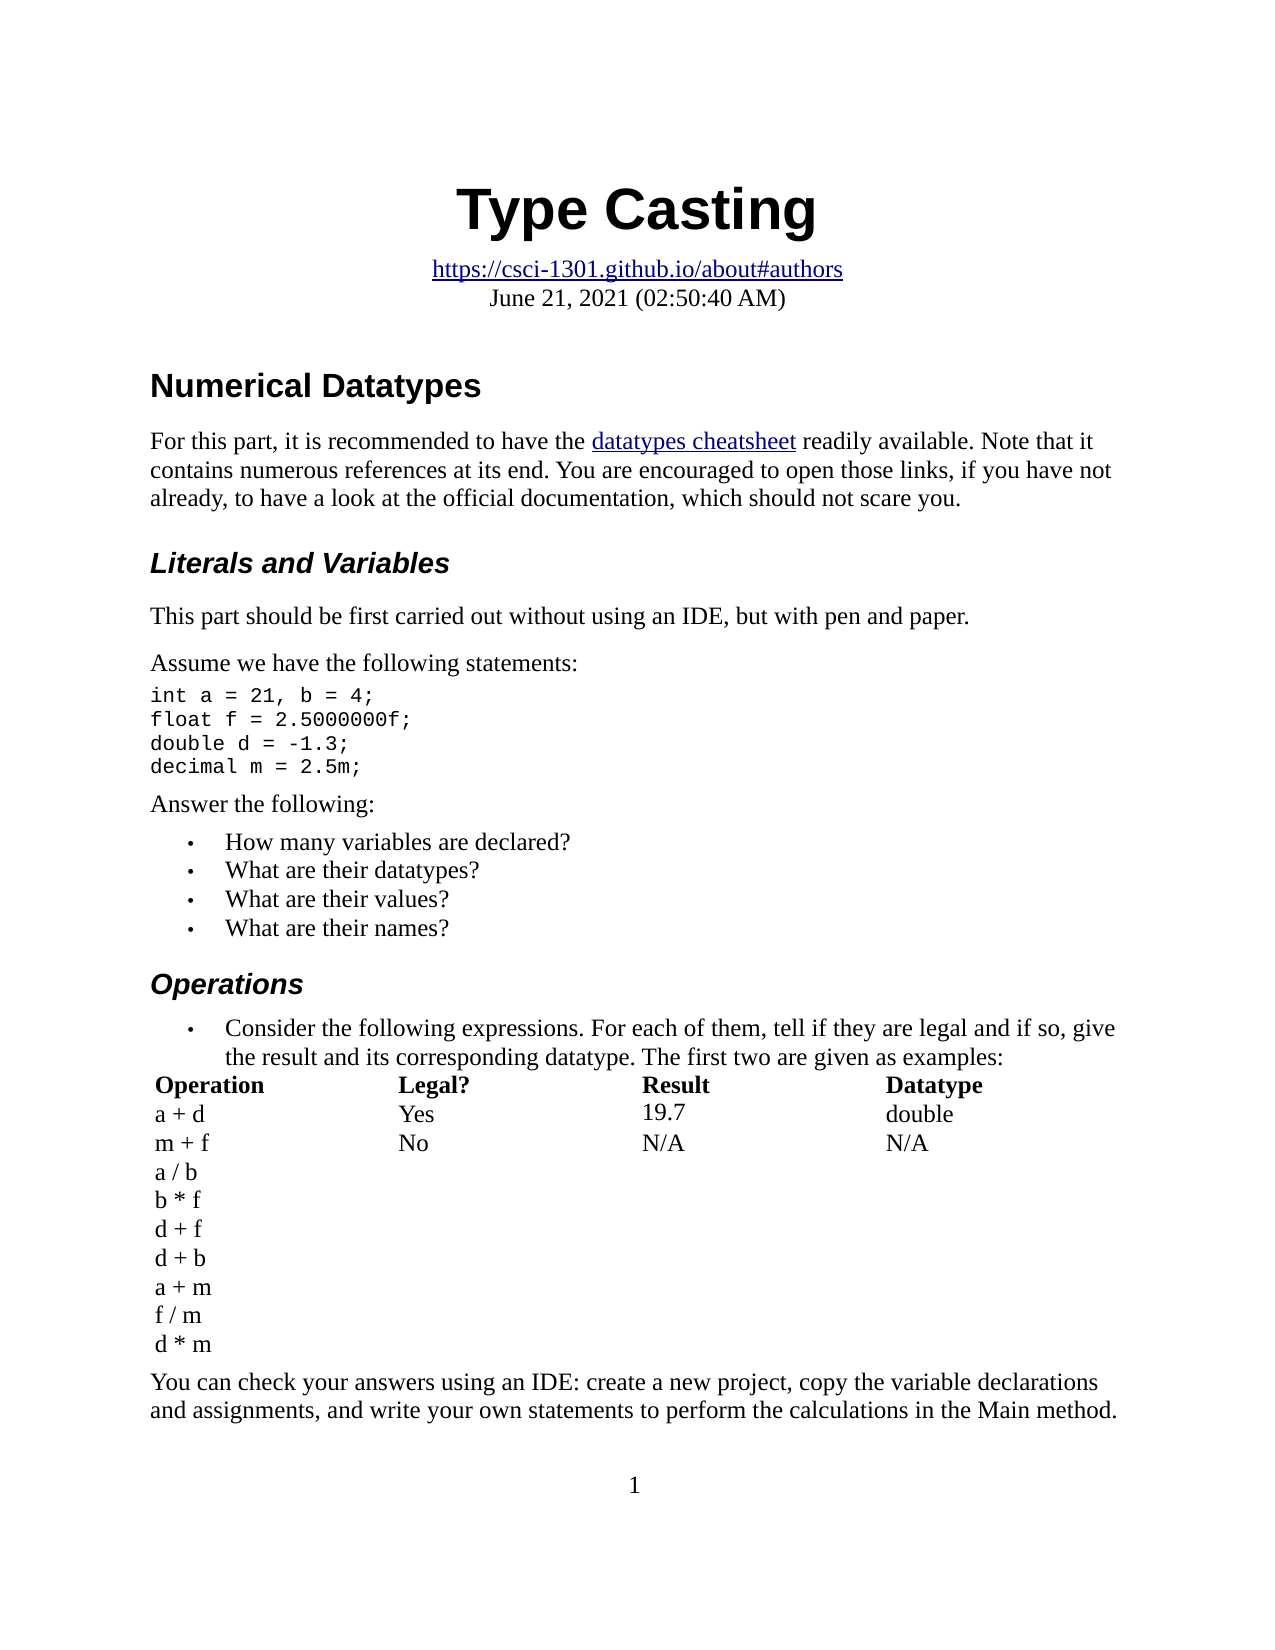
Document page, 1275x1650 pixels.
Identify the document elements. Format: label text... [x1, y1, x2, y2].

table_cell [881, 1300, 1125, 1329]
subtitle Operations [150, 967, 1125, 1000]
table_cell d + b [150, 1243, 394, 1272]
text This part should be first carried out without using an IDE, but with pen and paper. [150, 601, 1125, 630]
table_cell Yes [394, 1099, 637, 1128]
table_header Operation [150, 1070, 394, 1099]
table_cell [394, 1329, 637, 1358]
table_cell [881, 1157, 1125, 1185]
table_cell [638, 1099, 881, 1128]
list What are their datatypes? [187, 856, 1125, 884]
table_cell [394, 1243, 637, 1272]
table_header Result [638, 1070, 881, 1099]
table_cell f / m [150, 1300, 394, 1329]
table_cell [394, 1300, 637, 1329]
table_cell [394, 1185, 637, 1214]
text Answer the following: [150, 789, 1125, 818]
table_header Legal? [394, 1070, 637, 1099]
subtitle Literals and Variables [150, 546, 1125, 580]
table_cell N/A [638, 1128, 881, 1157]
text decimal m = 2.5m; [150, 756, 1125, 780]
table_cell [638, 1214, 881, 1243]
table_cell [638, 1185, 881, 1214]
table_cell [394, 1214, 637, 1243]
text You can check your answers using an IDE: create a new project, copy the variable declarations and assignments, and write your own statements to perform the calculations in the Main method. [150, 1367, 1125, 1424]
list Consider the following expressions. For each of them, tell if they are legal and if so, give the result and its corresponding datatype. The first two are given as examples: [187, 1013, 1125, 1070]
table_cell d * m [150, 1329, 394, 1358]
text double d = -1.3; [150, 733, 1125, 756]
text June 21, 2021 (02:50:40 AM) [150, 283, 1125, 312]
table_cell a / b [150, 1157, 394, 1185]
table_cell [881, 1214, 1125, 1243]
list What are their names? [187, 913, 1125, 942]
table_cell [638, 1272, 881, 1300]
text float f = 2.5000000f; [150, 709, 1125, 733]
table_cell b * f [150, 1185, 394, 1214]
table_cell [638, 1329, 881, 1358]
table_cell [394, 1157, 637, 1185]
table_cell [638, 1243, 881, 1272]
table_cell d + f [150, 1214, 394, 1243]
list How many variables are declared? [187, 827, 1125, 856]
title Type Casting [150, 175, 1125, 242]
table_cell a + d [150, 1099, 394, 1128]
text int a = 21, b = 4; [150, 686, 1125, 709]
text Assume we have the following statements: [150, 648, 1125, 677]
table_cell [881, 1185, 1125, 1214]
table_cell [881, 1329, 1125, 1358]
table_cell [881, 1272, 1125, 1300]
table_cell N/A [881, 1128, 1125, 1157]
text For this part, it is recommended to have the datatypes cheatsheet readily available. Note that it contains numerous references at its end. You are encouraged to open those links, if you have not already, to have a look at the official documentation, which should not scare you. [150, 426, 1125, 512]
table_cell [638, 1157, 881, 1185]
table_cell double [881, 1099, 1125, 1128]
table_cell [638, 1300, 881, 1329]
table_cell [881, 1243, 1125, 1272]
text https://csci-1301.github.io/about#authors [150, 254, 1125, 283]
table_header Datatype [881, 1070, 1125, 1099]
list What are their values? [187, 884, 1125, 913]
table_cell a + m [150, 1272, 394, 1300]
table_cell [394, 1272, 637, 1300]
table_cell No [394, 1128, 637, 1157]
table_cell m + f [150, 1128, 394, 1157]
subtitle Numerical Datatypes [150, 366, 1125, 404]
